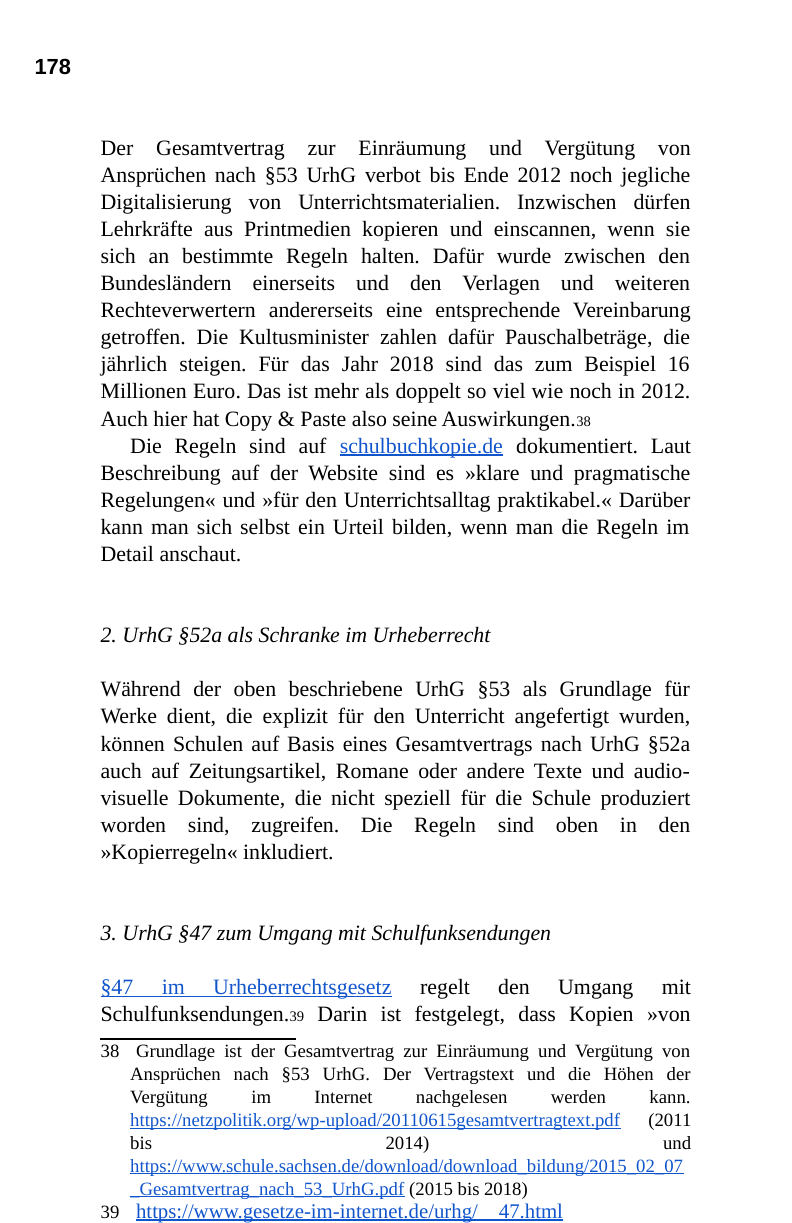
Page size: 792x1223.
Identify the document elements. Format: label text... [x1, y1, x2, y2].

text Während der oben beschriebene UrhG §53 als Grundlage für Werke dient, die explizit für den Unterricht angefertigt wurden, können Schulen auf Basis eines Gesamtvertrags nach UrhG §52a auch auf Zeitungsartikel, Romane oder andere Texte und audio-visuelle Dokumente, die nicht speziell für die Schule produziert worden sind, zugreifen. Die Regeln sind oben in den »Kopierregeln« inkludiert. [100, 675, 691, 865]
text §47 im Urheberrechtsgesetz regelt den Umgang mit Schulfunksendungen. Darin ist festgelegt, dass Kopien »von [100, 973, 691, 1027]
text Grundlage ist der Gesamtvertrag zur Einräumung und Vergütung von Ansprüchen nach §53 UrhG. Der Vertragstext und die Höhen der Vergütung im Internet nachgelesen werden kann. https://netzpolitik.org/wp-upload/20110615gesamtvertragtext.pdf (2011 bis 2014) und https://www.schule.sachsen.de/download/download_bildung/2015_02_07_Gesamtvertrag_nach_53_UrhG.pdf (2015 bis 2018) [100, 1039, 691, 1200]
subtitle 3. UrhG §47 zum Umgang mit Schulfunksendungen [100, 919, 691, 946]
text Die Regeln sind auf schulbuchkopie.de dokumentiert. Laut Beschreibung auf der Website sind es »klare und pragmatische Regelungen« und »für den Unterrichtsalltag praktikabel.« Darüber kann man sich selbst ein Urteil bilden, wenn man die Regeln im Detail anschaut. [100, 431, 691, 567]
subtitle 2. UrhG §52a als Schranke im Urheberrecht [100, 621, 691, 648]
text Der Gesamtvertrag zur Einräumung und Vergütung von Ansprüchen nach §53 UrhG verbot bis Ende 2012 noch jegliche Digitalisierung von Unterrichtsmaterialien. Inzwischen dürfen Lehrkräfte aus Printmedien kopieren und einscannen, wenn sie sich an bestimmte Regeln halten. Dafür wurde zwischen den Bundesländern einerseits und den Verlagen und weiteren Rechteverwertern andererseits eine entsprechende Vereinbarung getroffen. Die Kultusminister zahlen dafür Pauschalbeträge, die jährlich steigen. Für das Jahr 2018 sind das zum Beispiel 16 Millionen Euro. Das ist mehr als doppelt so viel wie noch in 2012. Auch hier hat Copy & Paste also seine Auswirkungen. [100, 133, 691, 431]
text https://www.gesetze-im-internet.de/urhg/__47.html [100, 1200, 691, 1223]
